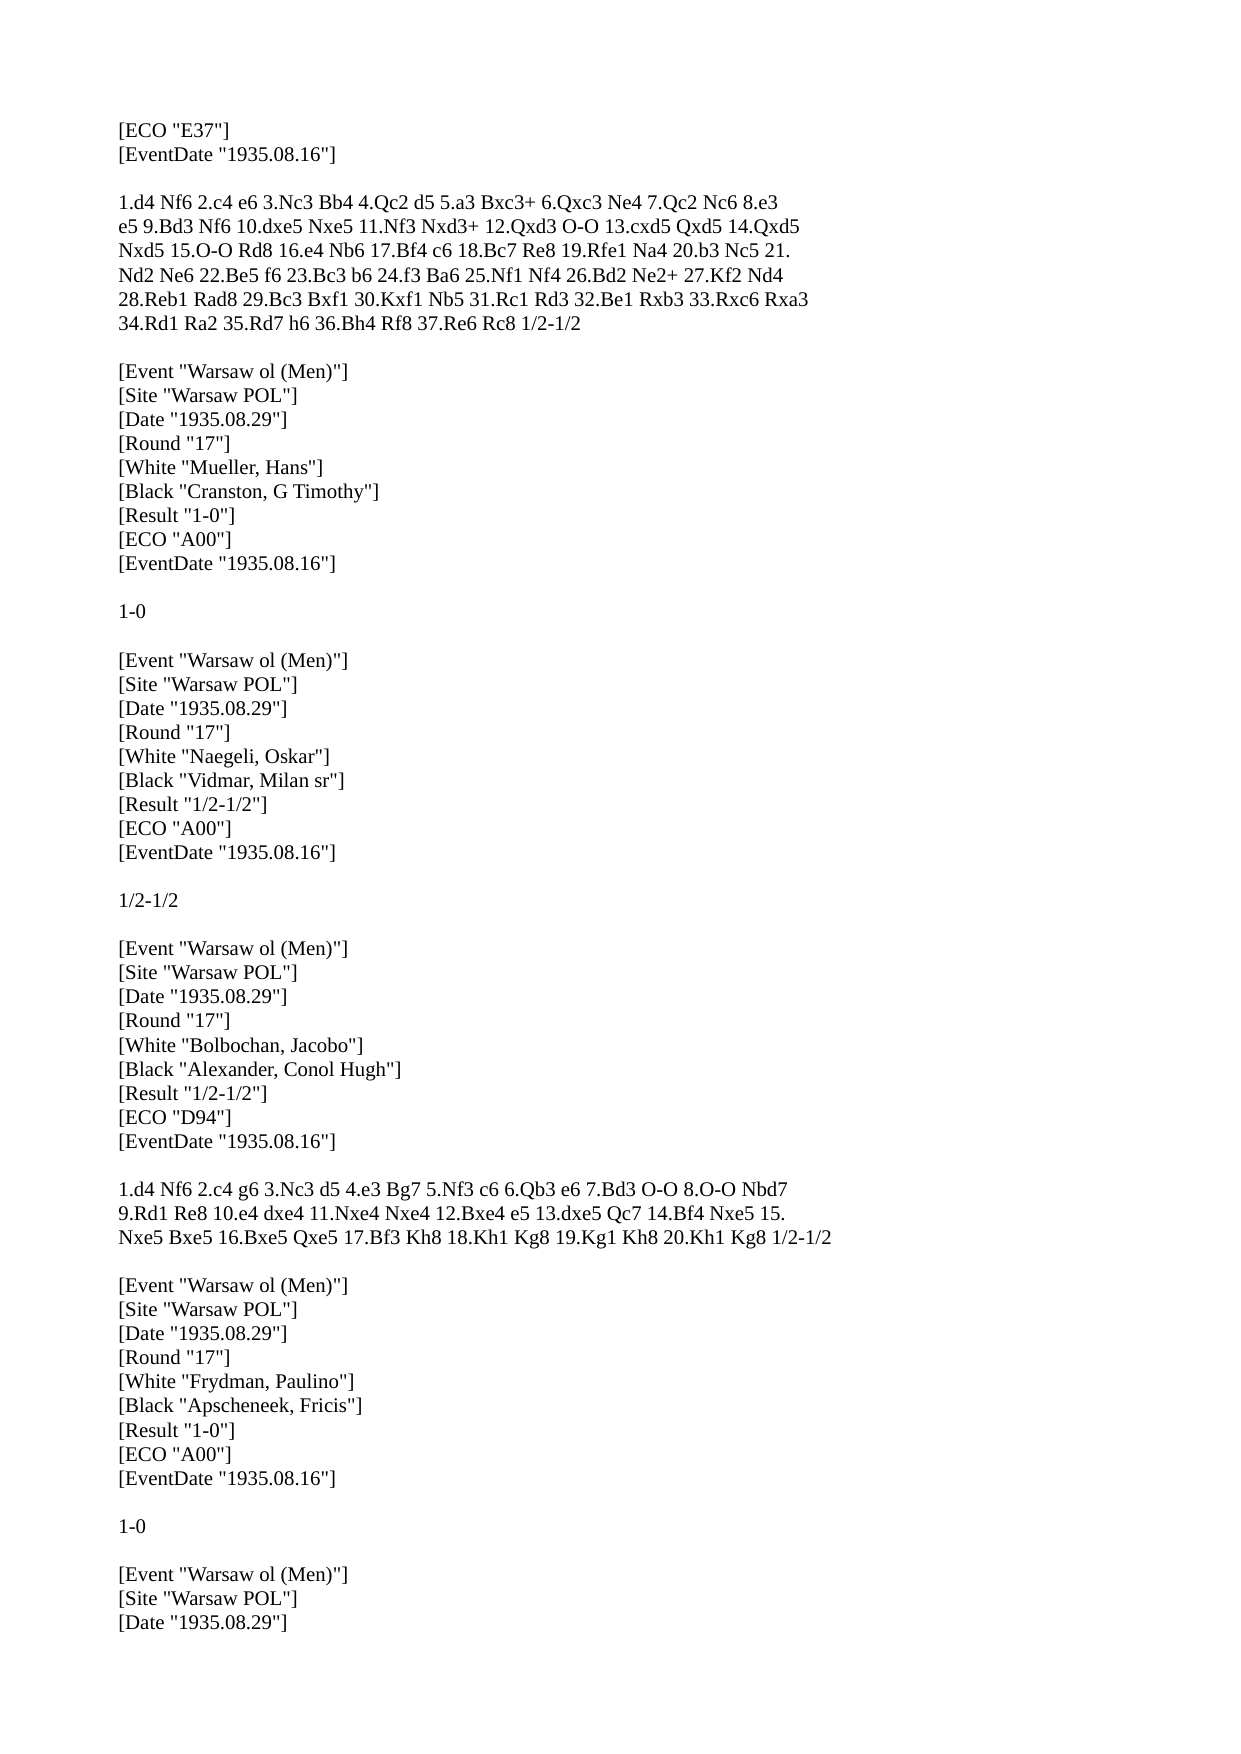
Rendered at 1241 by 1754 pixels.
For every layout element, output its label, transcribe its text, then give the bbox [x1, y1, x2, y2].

text [Result "1/2-1/2"] [118, 1081, 1122, 1105]
text [ECO "D94"] [118, 1105, 1122, 1129]
text [Black "Apscheneek, Fricis"] [118, 1393, 1122, 1417]
text [Black "Alexander, Conol Hugh"] [118, 1057, 1122, 1081]
text [Date "1935.08.29"] [118, 984, 1122, 1008]
text [Event "Warsaw ol (Men)"] [118, 1562, 1122, 1586]
text [EventDate "1935.08.16"] [118, 1466, 1122, 1490]
text [Event "Warsaw ol (Men)"] [118, 647, 1122, 672]
text [White "Mueller, Hans"] [118, 455, 1122, 479]
text 34.Rd1 Ra2 35.Rd7 h6 36.Bh4 Rf8 37.Re6 Rc8 1/2-1/2 [118, 311, 1122, 335]
text e5 9.Bd3 Nf6 10.dxe5 Nxe5 11.Nf3 Nxd3+ 12.Qxd3 O-O 13.cxd5 Qxd5 14.Qxd5 [118, 214, 1122, 238]
text [Round "17"] [118, 1008, 1122, 1032]
text Nd2 Ne6 22.Be5 f6 23.Bc3 b6 24.f3 Ba6 25.Nf1 Nf4 26.Bd2 Ne2+ 27.Kf2 Nd4 [118, 262, 1122, 287]
text [Result "1-0"] [118, 1417, 1122, 1442]
text [EventDate "1935.08.16"] [118, 142, 1122, 166]
text [Site "Warsaw POL"] [118, 672, 1122, 696]
text [ECO "E37"] [118, 118, 1122, 142]
text 9.Rd1 Re8 10.e4 dxe4 11.Nxe4 Nxe4 12.Bxe4 e5 13.dxe5 Qc7 14.Bf4 Nxe5 15. [118, 1201, 1122, 1225]
text [Black "Vidmar, Milan sr"] [118, 768, 1122, 792]
text [Event "Warsaw ol (Men)"] [118, 359, 1122, 383]
text [White "Naegeli, Oskar"] [118, 744, 1122, 768]
text [Event "Warsaw ol (Men)"] [118, 936, 1122, 960]
text [Result "1/2-1/2"] [118, 792, 1122, 816]
text [Round "17"] [118, 1345, 1122, 1369]
text [Round "17"] [118, 720, 1122, 744]
text [ECO "A00"] [118, 816, 1122, 840]
text [Result "1-0"] [118, 503, 1122, 527]
text [Round "17"] [118, 431, 1122, 455]
text [Date "1935.08.29"] [118, 1321, 1122, 1345]
text [Site "Warsaw POL"] [118, 960, 1122, 984]
text 1-0 [118, 1514, 1122, 1538]
text 1.d4 Nf6 2.c4 e6 3.Nc3 Bb4 4.Qc2 d5 5.a3 Bxc3+ 6.Qxc3 Ne4 7.Qc2 Nc6 8.e3 [118, 190, 1122, 214]
text [ECO "A00"] [118, 527, 1122, 551]
text [EventDate "1935.08.16"] [118, 840, 1122, 864]
text [Black "Cranston, G Timothy"] [118, 479, 1122, 503]
text [White "Frydman, Paulino"] [118, 1369, 1122, 1393]
text [EventDate "1935.08.16"] [118, 551, 1122, 575]
text [Site "Warsaw POL"] [118, 1586, 1122, 1610]
text [Event "Warsaw ol (Men)"] [118, 1273, 1122, 1297]
text Nxe5 Bxe5 16.Bxe5 Qxe5 17.Bf3 Kh8 18.Kh1 Kg8 19.Kg1 Kh8 20.Kh1 Kg8 1/2-1/2 [118, 1225, 1122, 1249]
text 28.Reb1 Rad8 29.Bc3 Bxf1 30.Kxf1 Nb5 31.Rc1 Rd3 32.Be1 Rxb3 33.Rxc6 Rxa3 [118, 287, 1122, 311]
text 1/2-1/2 [118, 888, 1122, 912]
text [ECO "A00"] [118, 1442, 1122, 1466]
text [Site "Warsaw POL"] [118, 1297, 1122, 1321]
text 1.d4 Nf6 2.c4 g6 3.Nc3 d5 4.e3 Bg7 5.Nf3 c6 6.Qb3 e6 7.Bd3 O-O 8.O-O Nbd7 [118, 1177, 1122, 1201]
text [Site "Warsaw POL"] [118, 383, 1122, 407]
text [Date "1935.08.29"] [118, 696, 1122, 720]
text Nxd5 15.O-O Rd8 16.e4 Nb6 17.Bf4 c6 18.Bc7 Re8 19.Rfe1 Na4 20.b3 Nc5 21. [118, 238, 1122, 262]
text [EventDate "1935.08.16"] [118, 1129, 1122, 1153]
text [Date "1935.08.29"] [118, 407, 1122, 431]
text 1-0 [118, 599, 1122, 623]
text [White "Bolbochan, Jacobo"] [118, 1032, 1122, 1057]
text [Date "1935.08.29"] [118, 1610, 1122, 1634]
